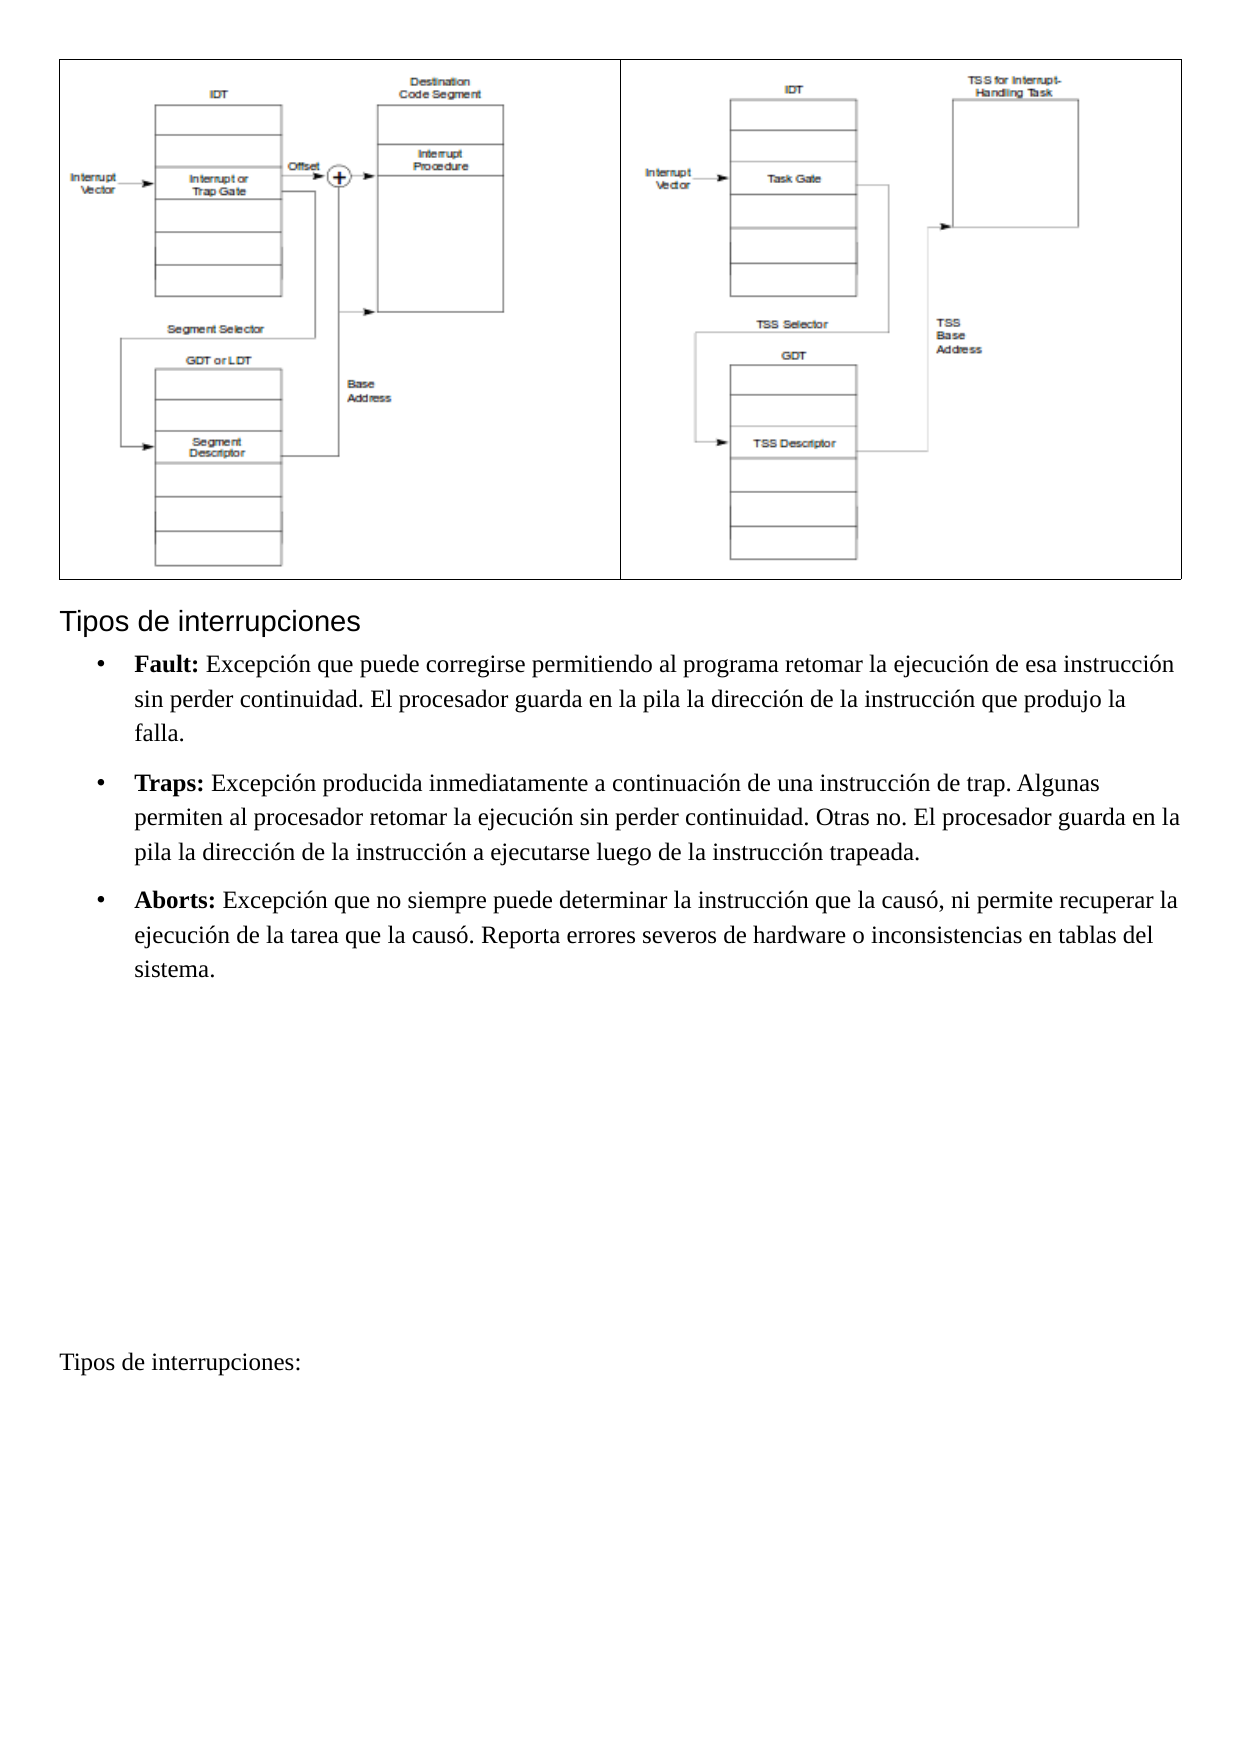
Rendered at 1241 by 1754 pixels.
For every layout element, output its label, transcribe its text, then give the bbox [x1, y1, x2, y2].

picture [625, 65, 1095, 565]
subtitle Tipos de interrupciones [59, 603, 1181, 637]
list Fault: Excepción que puede corregirse permitiendo al programa retomar la ejecución de esa instrucción sin perder continuidad. El procesador guarda en la pila la dirección de la instrucción que produjo la falla. [97, 649, 1181, 747]
list Aborts: Excepción que no siempre puede determinar la instrucción que la causó, ni permite recuperar la ejecución de la tarea que la causó. Reporta errores severos de hardware o inconsistencias en tablas del sistema. [97, 886, 1181, 983]
table_cell [621, 60, 1181, 578]
picture [64, 65, 509, 573]
table_cell [60, 60, 620, 578]
text Tipos de interrupciones: [59, 1347, 1181, 1376]
list Traps: Excepción producida inmediatamente a continuación de una instrucción de trap. Algunas permiten al procesador retomar la ejecución sin perder continuidad. Otras no. El procesador guarda en la pila la dirección de la instrucción a ejecutarse luego de la instrucción trapeada. [97, 768, 1181, 865]
